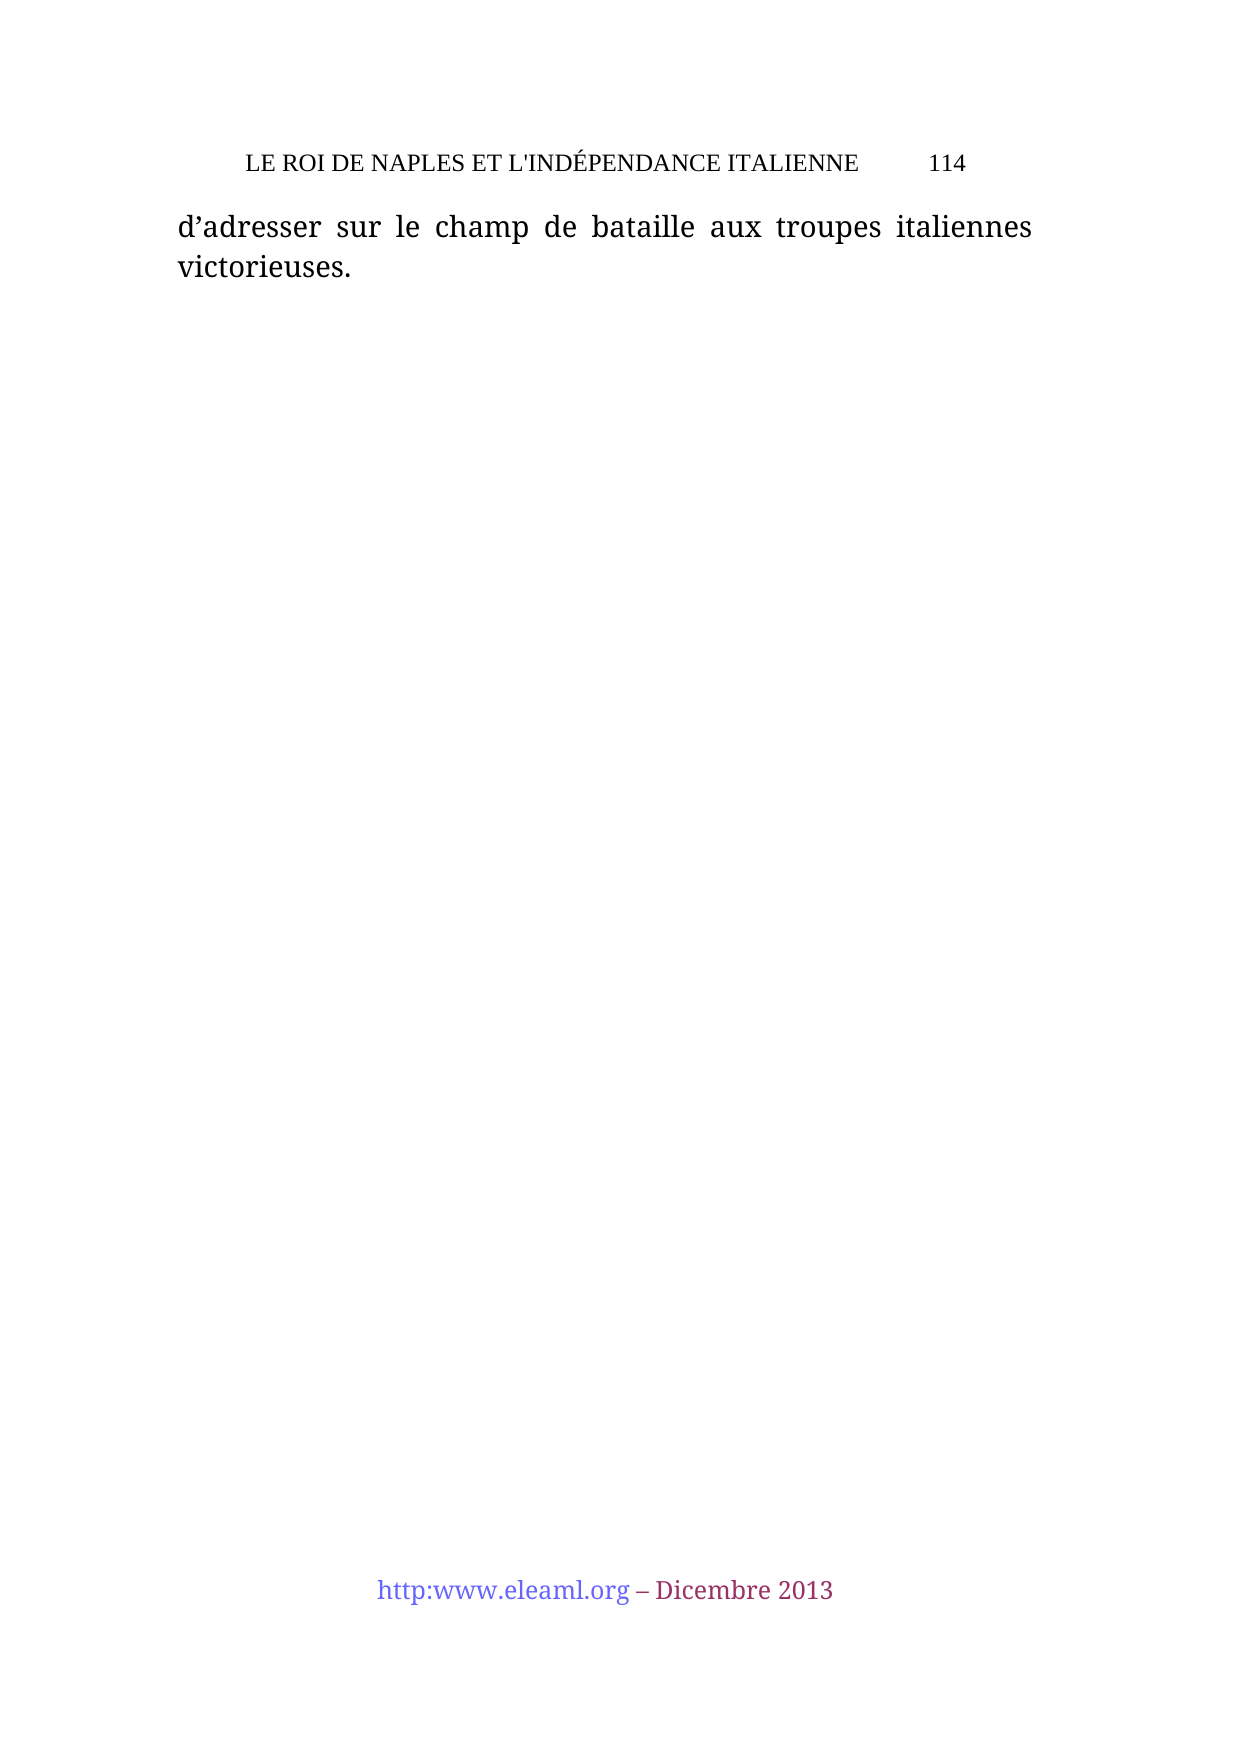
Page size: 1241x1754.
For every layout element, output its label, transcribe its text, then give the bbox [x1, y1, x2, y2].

text d’adresser sur le champ de bataille aux troupes italiennes victorieuses. [177, 207, 1033, 286]
